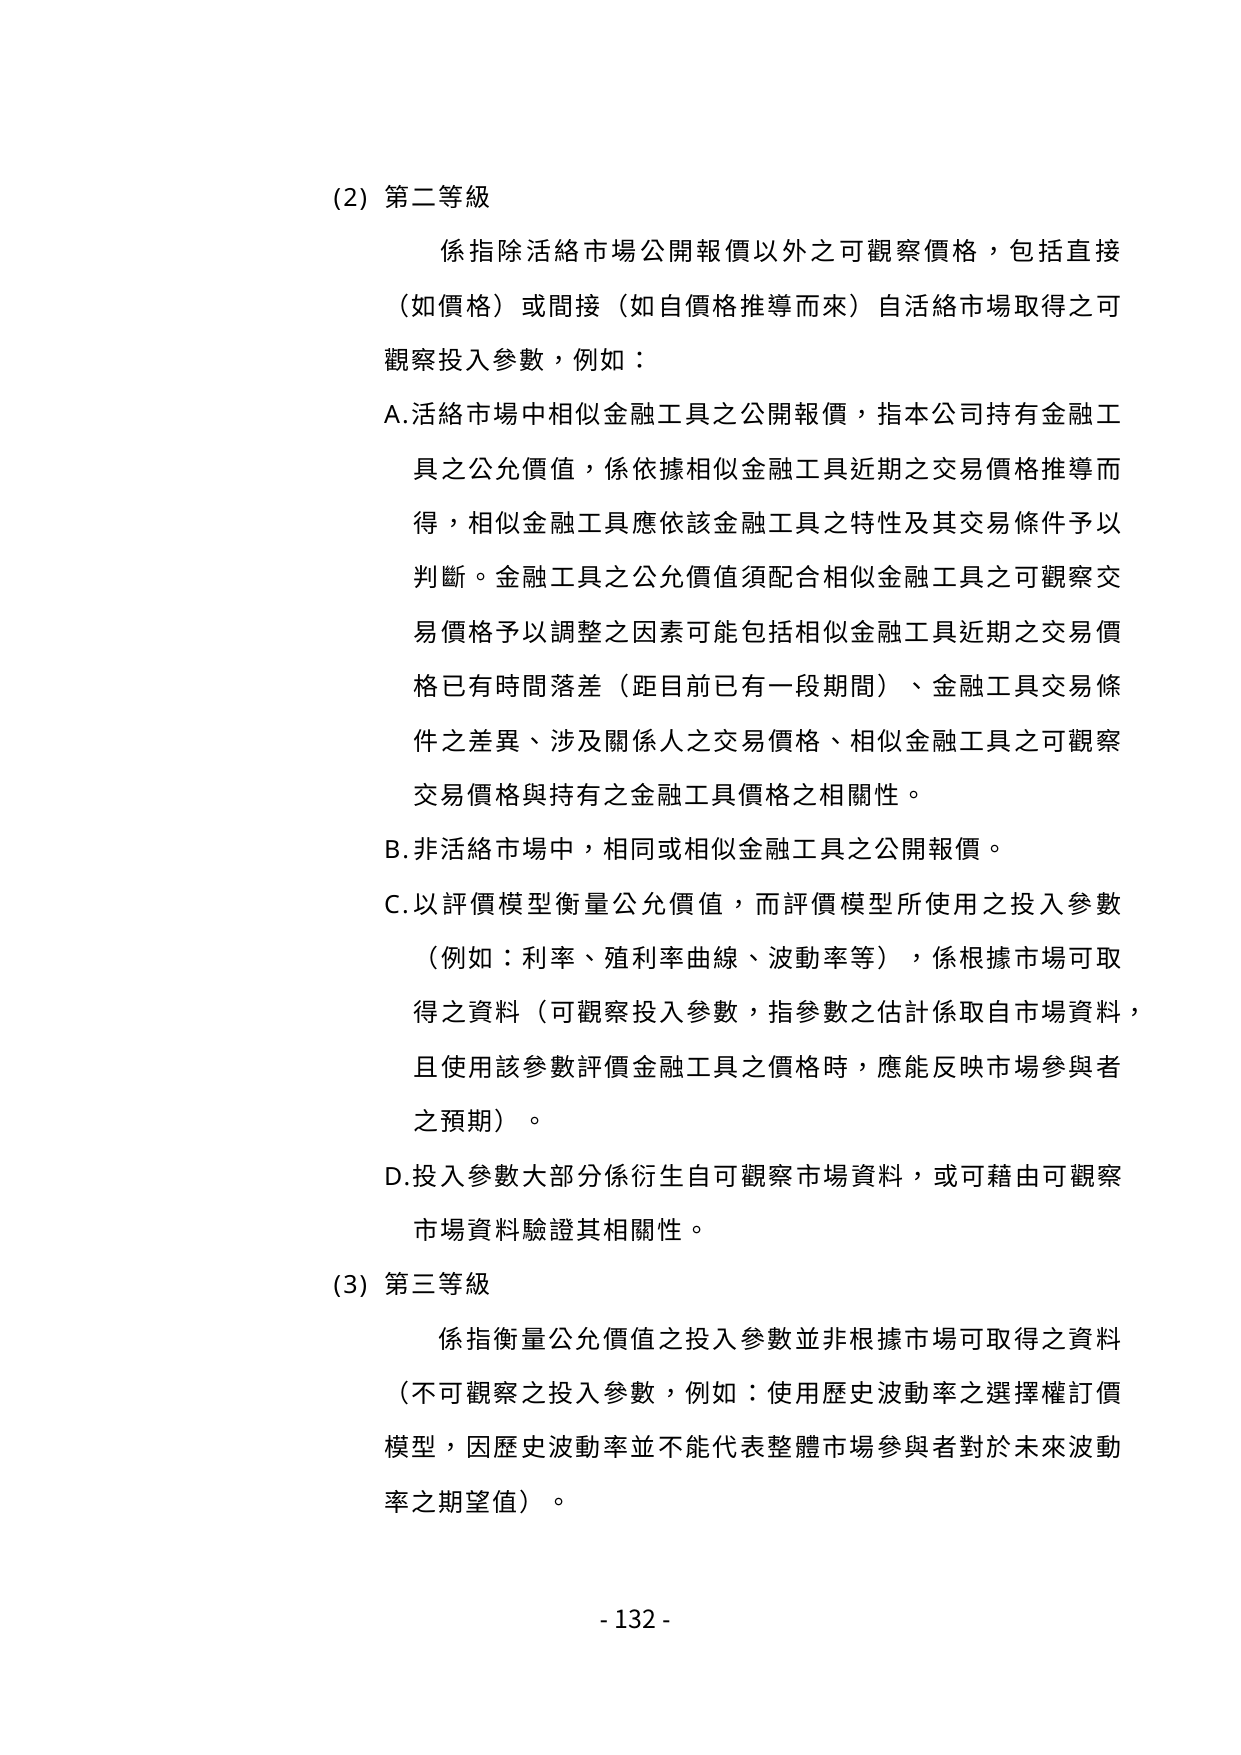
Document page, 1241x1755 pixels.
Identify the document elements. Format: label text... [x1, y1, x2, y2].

text D.投入參數大部分係衍生自可觀察市場資料，或可藉由可觀察市場資料驗證其相關性。 [384, 1156, 1122, 1247]
text (2) 第二等級 [325, 177, 1122, 213]
text 係指衡量公允價值之投入參數並非根據市場可取得之資料（不可觀察之投入參數，例如：使用歷史波動率之選擇權訂價模型，因歷史波動率並不能代表整體市場參與者對於未來波動率之期望值）。 [384, 1319, 1122, 1518]
text (3) 第三等級 [325, 1265, 1122, 1301]
text 係指除活絡市場公開報價以外之可觀察價格，包括直接（如價格）或間接（如自價格推導而來）自活絡市場取得之可觀察投入參數，例如： [384, 232, 1122, 377]
text C. 以評價模型衡量公允價值，而評價模型所使用之投入參數（例如：利率、殖利率曲線、波動率等），係根據市場可取得之資料（可觀察投入參數，指參數之估計係取自市場資料，且使用該參數評價金融工具之價格時，應能反映市場參與者之預期）。 [384, 884, 1122, 1138]
text A.活絡市場中相似金融工具之公開報價，指本公司持有金融工具之公允價值，係依據相似金融工具近期之交易價格推導而得，相似金融工具應依該金融工具之特性及其交易條件予以判斷。金融工具之公允價值須配合相似金融工具之可觀察交易價格予以調整之因素可能包括相似金融工具近期之交易價格已有時間落差（距目前已有一段期間）、金融工具交易條件之差異、涉及關係人之交易價格、相似金融工具之可觀察交易價格與持有之金融工具價格之相關性。 [384, 395, 1122, 812]
text B. 非活絡市場中，相同或相似金融工具之公開報價。 [384, 830, 1122, 866]
